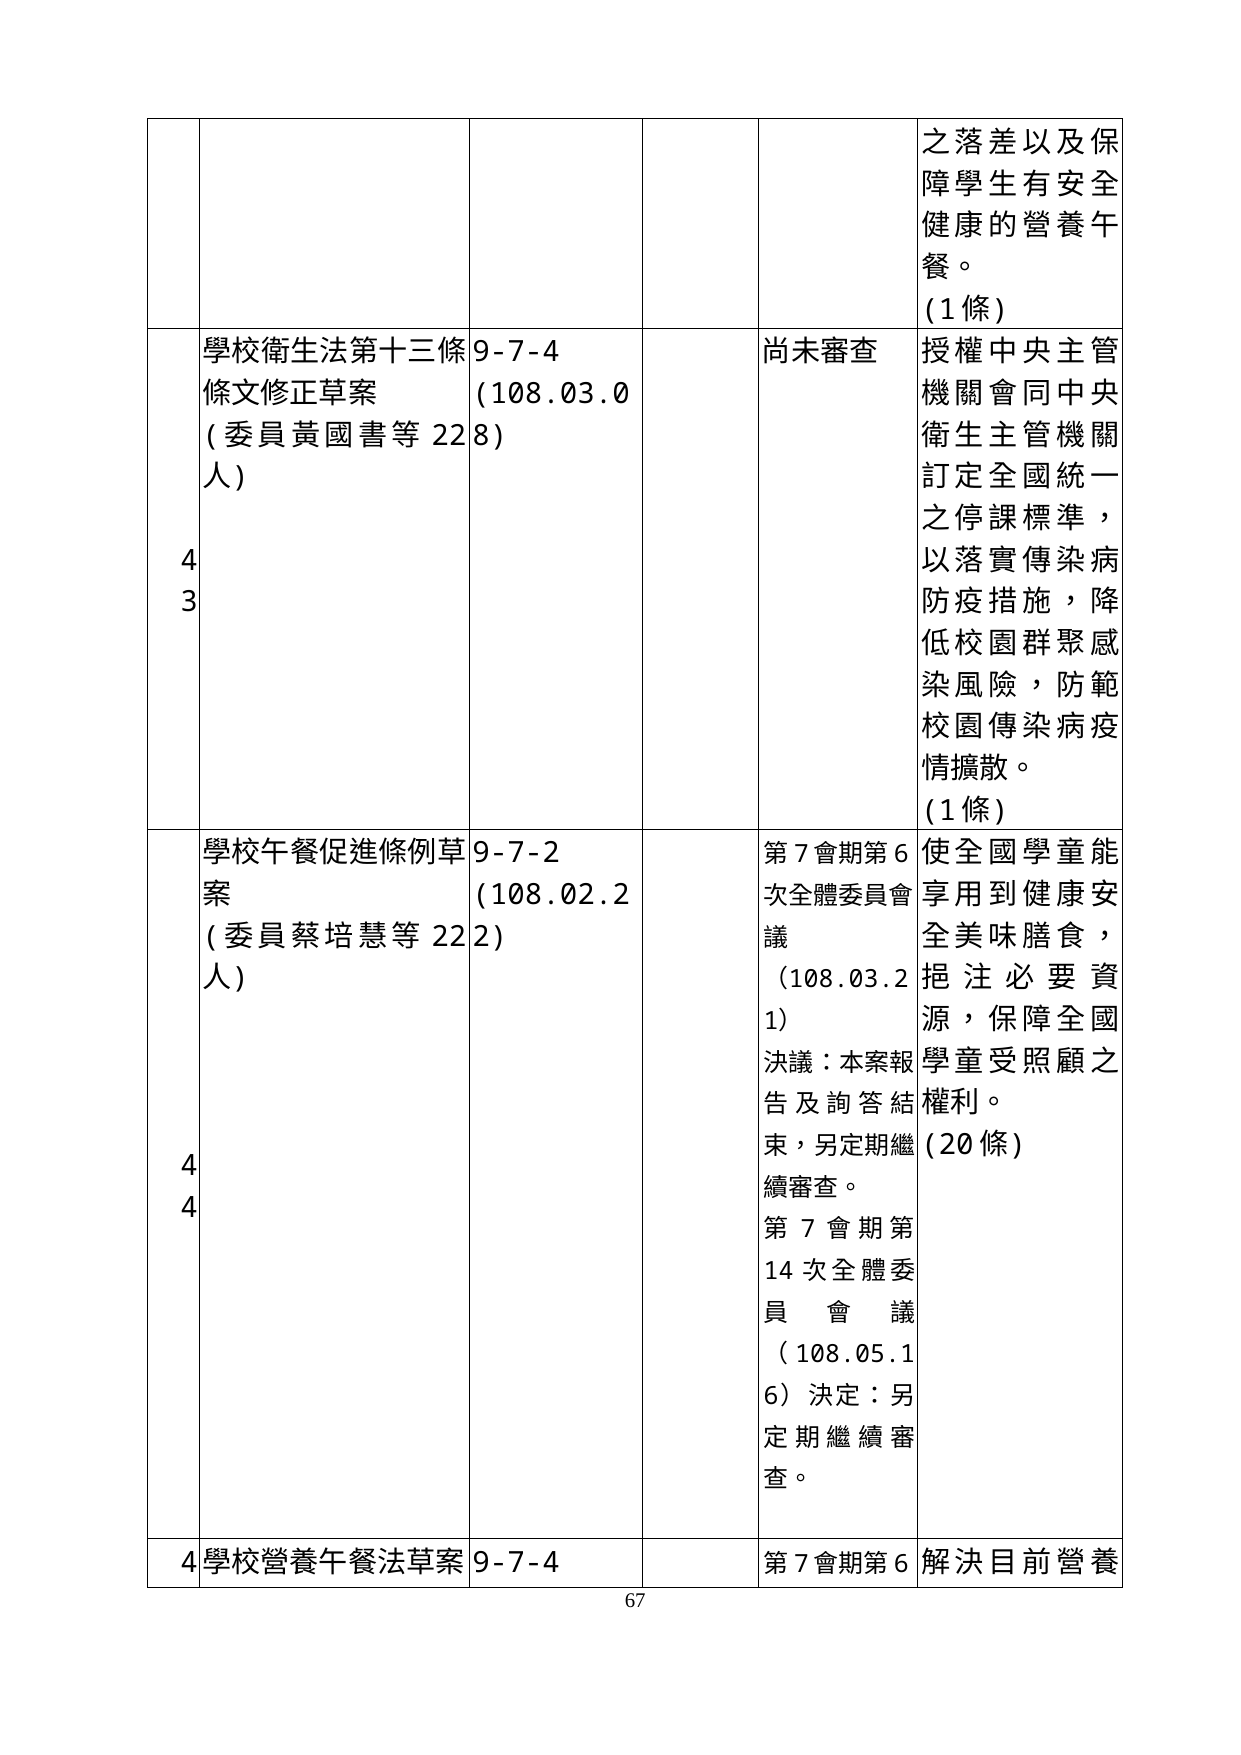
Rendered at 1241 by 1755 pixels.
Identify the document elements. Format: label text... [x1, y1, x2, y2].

table_cell [643, 1539, 758, 1587]
table_cell 9-7-2 (108.02.22) [470, 830, 642, 1538]
table_cell 解決目前營養 [918, 1539, 1122, 1587]
table_cell 之落差以及保障學生有安全健康的營養午餐。 (1條) [918, 119, 1122, 327]
table_cell 9-7-4 [470, 1539, 642, 1587]
table_cell 9-7-4 (108.03.08) [470, 329, 642, 828]
table_cell [643, 329, 758, 828]
table_cell [148, 119, 199, 327]
table_cell [643, 119, 758, 327]
table_cell [148, 830, 199, 1538]
table_cell [148, 1539, 199, 1587]
table_cell 授權中央主管機關會同中央衛生主管機關訂定全國統一之停課標準，以落實傳染病防疫措施，降低校園群聚感染風險，防範校園傳染病疫情擴散。 (1條) [918, 329, 1122, 828]
table_cell 第7會期第6 [759, 1539, 917, 1587]
table_cell [200, 119, 469, 327]
table_cell [643, 830, 758, 1538]
table_cell 第7會期第6次全體委員會議（108.03.21） 決議：本案報告及詢答結束，另定期繼續審查。 第7會期第14次全體委員會議（108.05.16）決定：另定期繼續審查。 [759, 830, 917, 1538]
table_cell [470, 119, 642, 327]
table_cell 尚未審查 [759, 329, 917, 828]
table_cell 學校衛生法第十三條條文修正草案 (委員黃國書等22人) [200, 329, 469, 828]
table_cell 使全國學童能享用到健康安全美味膳食，挹注必要資源，保障全國學童受照顧之權利。 (20條) [918, 830, 1122, 1538]
table_cell 學校午餐促進條例草案 (委員蔡培慧等22人) [200, 830, 469, 1538]
table_cell 學校營養午餐法草案 [200, 1539, 469, 1587]
table_cell [759, 119, 917, 327]
table_cell [148, 329, 199, 828]
